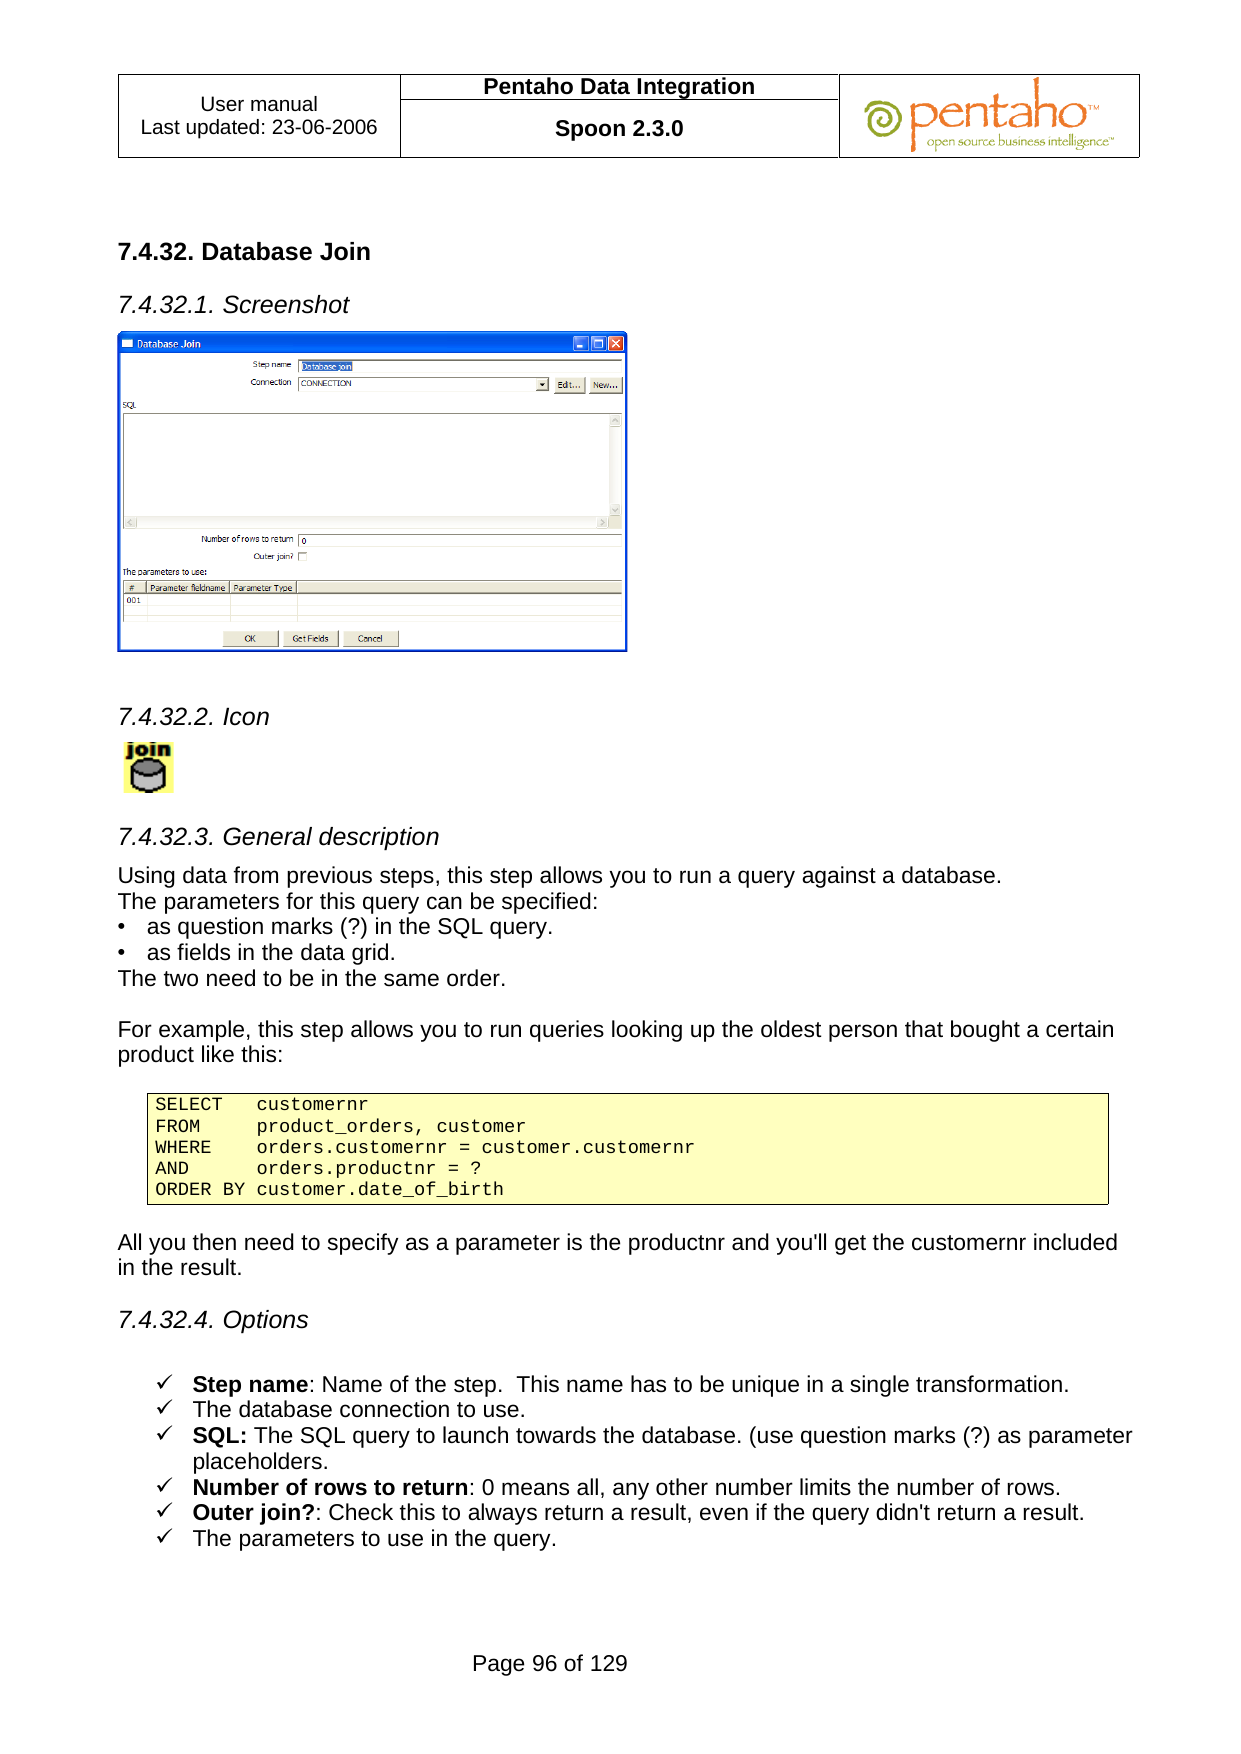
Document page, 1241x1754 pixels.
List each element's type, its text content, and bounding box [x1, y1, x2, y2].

list SQL: The SQL query to launch towards the database. (use question marks (?) as parameter placeholders. [155, 1423, 1137, 1474]
subtitle Screenshot [117, 291, 1137, 319]
text The two need to be in the same order. [117, 966, 1137, 991]
list Number of rows to return: 0 means all, any other number limits the number of rows. [155, 1474, 1137, 1500]
subtitle Database Join [117, 238, 1137, 266]
text FROM product_orders, customer [148, 1114, 1108, 1136]
list The database connection to use. [155, 1397, 1137, 1423]
text Using data from previous steps, this step allows you to run a query against a database. [117, 863, 1137, 888]
text ORDER BY customer.date_of_birth [148, 1178, 1108, 1204]
subtitle Options [117, 1305, 1137, 1333]
text WHERE orders.customernr = customer.customernr [148, 1136, 1108, 1157]
text SELECT customernr [148, 1094, 1108, 1114]
list Step name: Name of the step. This name has to be unique in a single transformation. [155, 1371, 1137, 1397]
subtitle General description [117, 822, 1137, 851]
text All you then need to specify as a parameter is the productnr and you'll get the customernr included in the result. [117, 1229, 1137, 1280]
list as question marks (?) in the SQL query. [117, 914, 1137, 940]
text For example, this step allows you to run queries looking up the oldest person that bought a certain product like this: [117, 1017, 1137, 1068]
subtitle Icon [117, 702, 1137, 730]
picture [117, 331, 628, 652]
list The parameters to use in the query. [155, 1526, 1137, 1551]
list Outer join?: Check this to always return a result, even if the query didn't return a result. [155, 1500, 1137, 1526]
picture [123, 742, 174, 793]
text AND orders.productnr = ? [148, 1157, 1108, 1178]
text The parameters for this query can be specified: [117, 888, 1137, 914]
list as fields in the data grid. [117, 940, 1137, 966]
